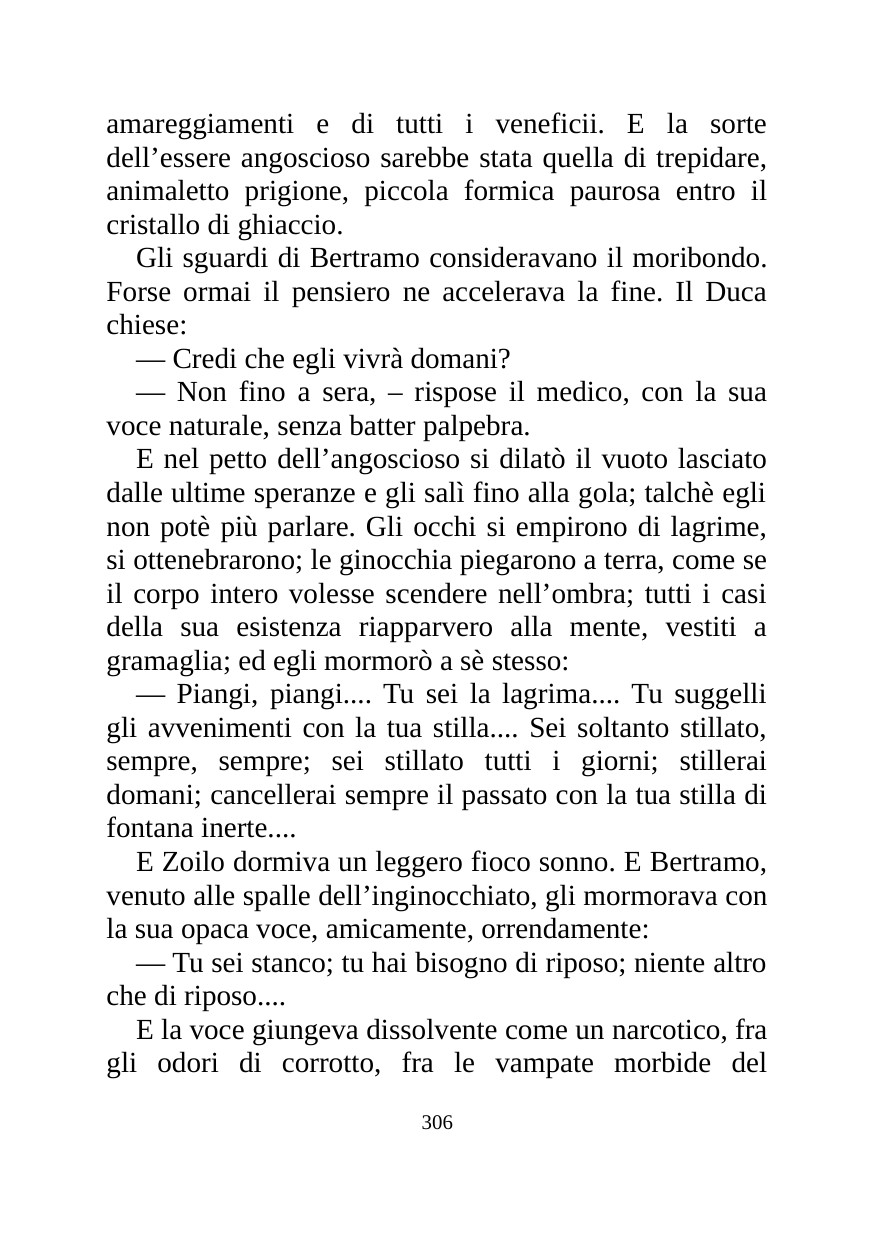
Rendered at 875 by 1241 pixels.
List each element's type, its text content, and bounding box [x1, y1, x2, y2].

text amareggiamenti e di tutti i veneficii. E la sorte dell’essere angoscioso sarebbe stata quella di trepidare, animaletto prigione, piccola formica paurosa entro il cristallo di ghiaccio. [106, 106, 768, 240]
text E Zoilo dormiva un leggero fioco sonno. E Bertramo, venuto alle spalle dell’inginocchiato, gli mormorava con la sua opaca voce, amicamente, orrendamente: [106, 844, 768, 945]
text — Piangi, piangi.... Tu sei la lagrima.... Tu suggelli gli avvenimenti con la tua stilla.... Sei soltanto stillato, sempre, sempre; sei stillato tutti i giorni; stillerai domani; cancellerai sempre il passato con la tua stilla di fontana inerte.... [106, 676, 768, 844]
text — Credi che egli vivrà domani? [106, 341, 768, 374]
text E nel petto dell’angoscioso si dilatò il vuoto lasciato dalle ultime speranze e gli salì fino alla gola; talchè egli non potè più parlare. Gli occhi si empirono di lagrime, si ottenebrarono; le ginocchia piegarono a terra, come se il corpo intero volesse scendere nell’ombra; tutti i casi della sua esistenza riapparvero alla mente, vestiti a gramaglia; ed egli mormorò a sè stesso: [106, 442, 768, 676]
text — Tu sei stanco; tu hai bisogno di riposo; niente altro che di riposo.... [106, 945, 768, 1012]
text Gli sguardi di Bertramo consideravano il moribondo. Forse ormai il pensiero ne accelerava la fine. Il Duca chiese: [106, 240, 768, 341]
text E la voce giungeva dissolvente come un narcotico, fra gli odori di corrotto, fra le vampate morbide del [106, 1012, 768, 1079]
text — Non fino a sera, – rispose il medico, con la sua voce naturale, senza batter palpebra. [106, 374, 768, 442]
